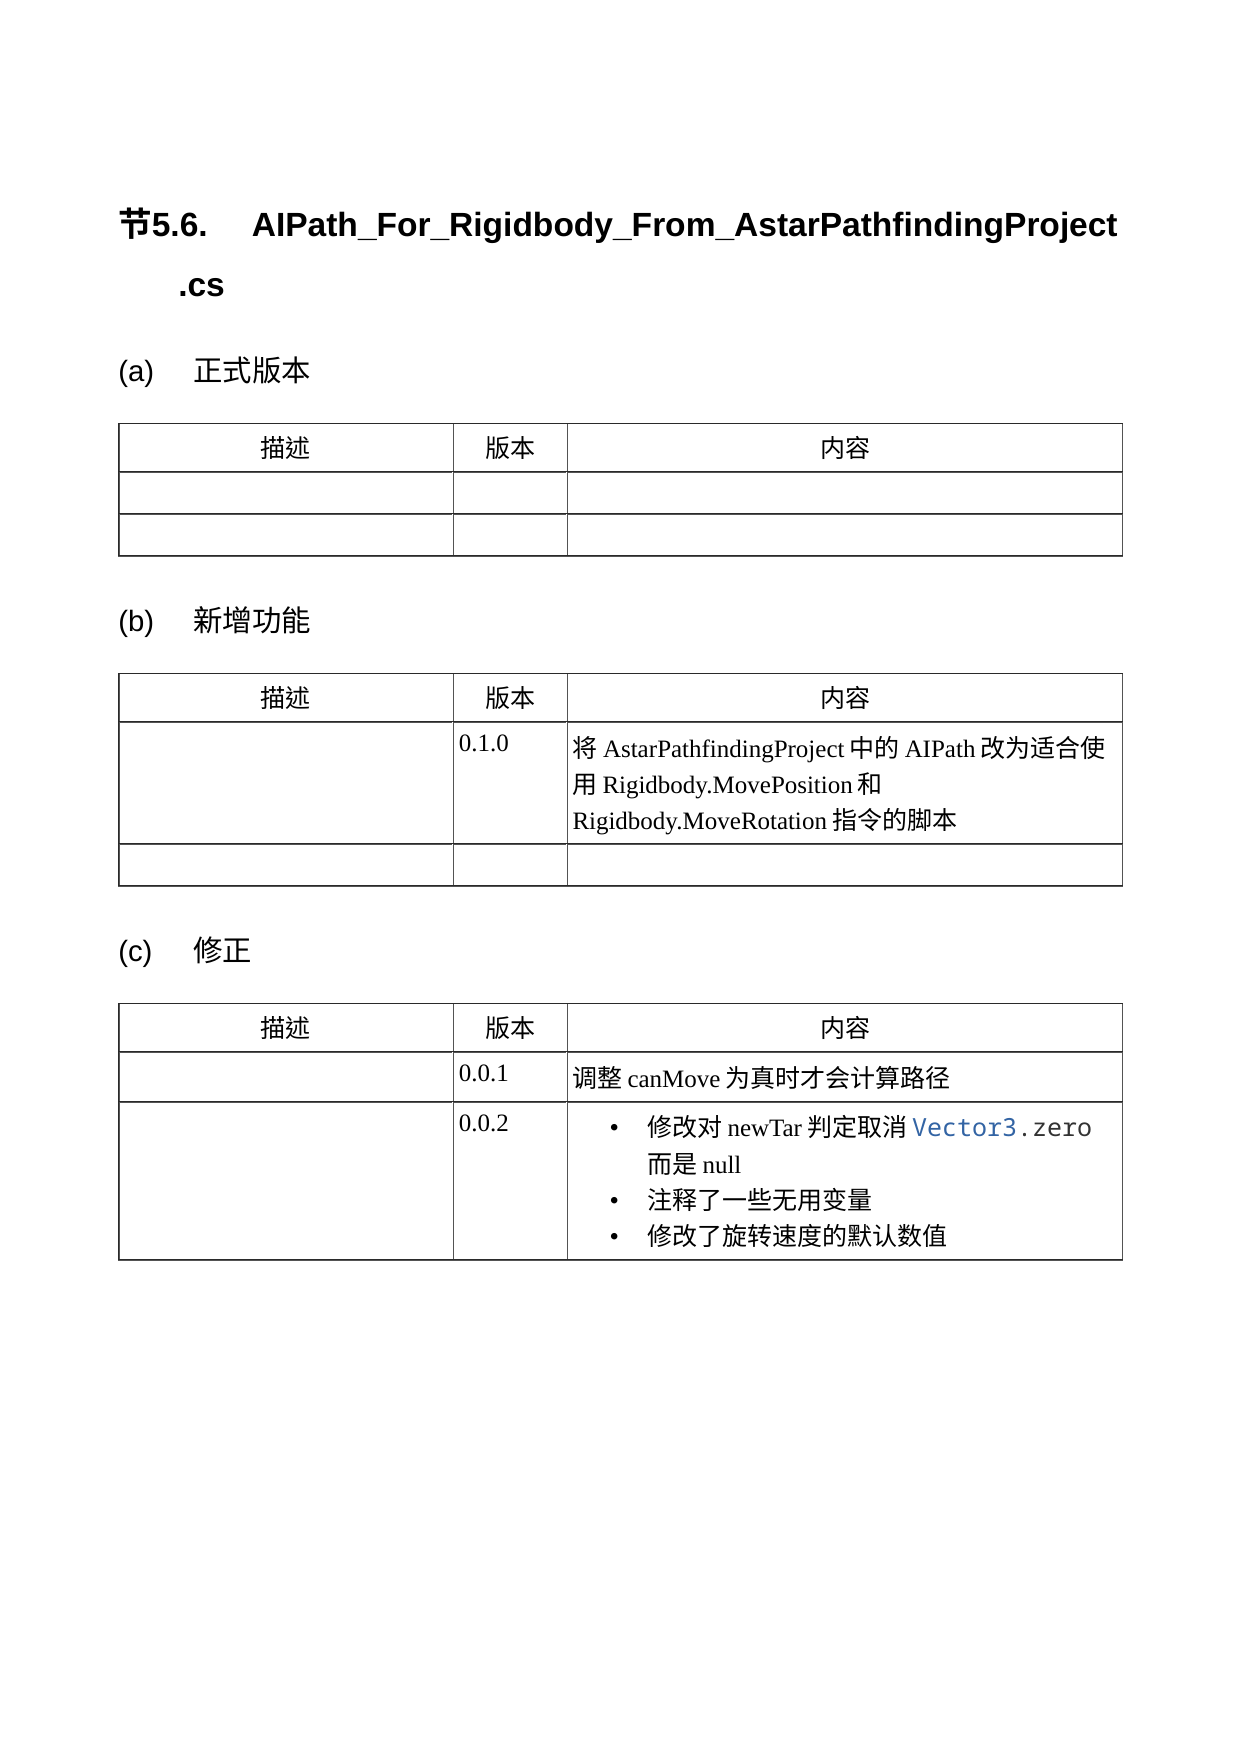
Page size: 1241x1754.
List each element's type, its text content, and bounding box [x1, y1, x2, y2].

table_cell [120, 515, 452, 555]
subtitle AIPath_For_Rigidbody_From_AstarPathfindingProject.cs [118, 197, 1122, 304]
table_header 内容 [568, 1005, 1122, 1050]
table_header 描述 [120, 1005, 452, 1050]
table_cell 0.1.0 [454, 723, 566, 842]
table_header 内容 [568, 425, 1122, 470]
table_header 版本 [454, 425, 566, 470]
table_cell [568, 473, 1122, 512]
table_cell [120, 1103, 452, 1259]
subtitle 正式版本 [118, 350, 1122, 390]
table_cell [568, 845, 1122, 885]
table_header 版本 [454, 675, 566, 720]
table_cell [120, 845, 452, 885]
table_cell [120, 473, 452, 512]
subtitle 修正 [118, 930, 1122, 970]
table_cell [454, 473, 566, 512]
subtitle 新增功能 [118, 600, 1122, 640]
table_header 版本 [454, 1005, 566, 1050]
table_header 描述 [120, 425, 452, 470]
table_cell [120, 1053, 452, 1100]
table_cell 0.0.1 [454, 1053, 566, 1100]
table_cell 修改对newTar判定取消Vector3.zero 而是null 注释了一些无用变量 修改了旋转速度的默认数值 [568, 1103, 1122, 1259]
table_cell [454, 515, 566, 555]
table_cell 将 AstarPathfindingProject中的AIPath改为适合使用Rigidbody.MovePosition和Rigidbody.MoveRotation指令的脚本 [568, 723, 1122, 842]
table_cell 调整canMove为真时才会计算路径 [568, 1053, 1122, 1100]
table_cell [568, 515, 1122, 555]
table_cell 0.0.2 [454, 1103, 566, 1259]
table_cell [454, 845, 566, 885]
table_header 内容 [568, 675, 1122, 720]
table_header 描述 [120, 675, 452, 720]
table_cell [120, 723, 452, 842]
